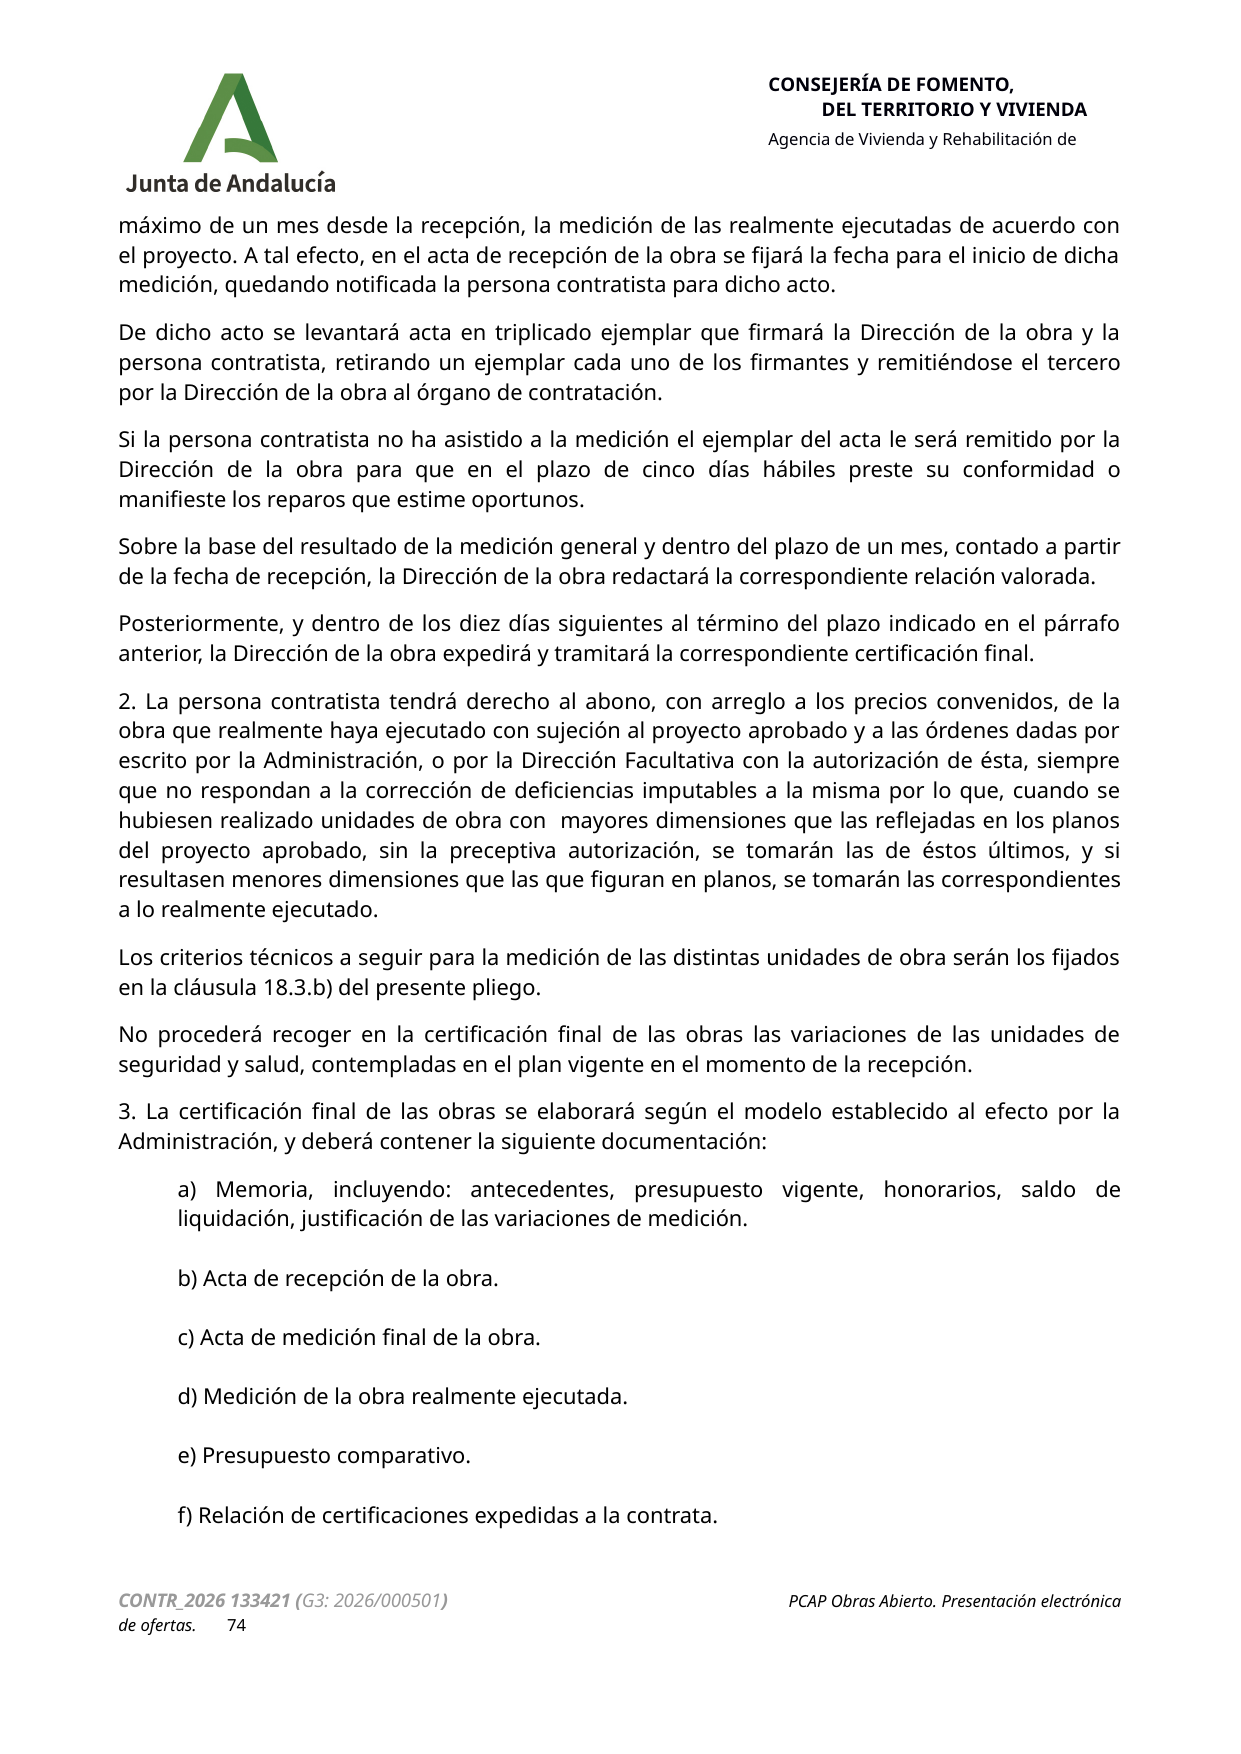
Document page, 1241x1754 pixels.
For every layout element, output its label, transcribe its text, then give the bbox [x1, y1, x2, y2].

text a) Memoria, incluyendo: antecedentes, presupuesto vigente, honorarios, saldo de liquidación, justificación de las variaciones de medición. [177, 1173, 1122, 1233]
text máximo de un mes desde la recepción, la medición de las realmente ejecutadas de acuerdo con el proyecto. A tal efecto, en el acta de recepción de la obra se fijará la fecha para el inicio de dicha medición, quedando notificada la persona contratista para dicho acto. [118, 210, 1122, 299]
text No procederá recoger en la certificación final de las obras las variaciones de las unidades de seguridad y salud, contempladas en el plan vigente en el momento de la recepción. [118, 1019, 1122, 1078]
text Posteriormente, y dentro de los diez días siguientes al término del plazo indicado en el párrafo anterior, la Dirección de la obra expedirá y tramitará la correspondiente certificación final. [118, 608, 1122, 668]
text e) Presupuesto comparativo. [177, 1440, 1122, 1470]
text b) Acta de recepción de la obra. [177, 1263, 1122, 1292]
picture [106, 57, 355, 208]
text Sobre la base del resultado de la medición general y dentro del plazo de un mes, contado a partir de la fecha de recepción, la Dirección de la obra redactará la correspondiente relación valorada. [118, 531, 1122, 591]
text De dicho acto se levantará acta en triplicado ejemplar que firmará la Dirección de la obra y la persona contratista, retirando un ejemplar cada uno de los firmantes y remitiéndose el tercero por la Dirección de la obra al órgano de contratación. [118, 317, 1122, 406]
text 2. La persona contratista tendrá derecho al abono, con arreglo a los precios convenidos, de la obra que realmente haya ejecutado con sujeción al proyecto aprobado y a las órdenes dadas por escrito por la Administración, o por la Dirección Facultativa con la autorización de ésta, siempre que no respondan a la corrección de deficiencias imputables a la misma por lo que, cuando se hubiesen realizado unidades de obra con mayores dimensiones que las reflejadas en los planos del proyecto aprobado, sin la preceptiva autorización, se tomarán las de éstos últimos, y si resultasen menores dimensiones que las que figuran en planos, se tomarán las correspondientes a lo realmente ejecutado. [118, 686, 1122, 924]
text Los criterios técnicos a seguir para la medición de las distintas unidades de obra serán los fijados en la cláusula 18.3.b) del presente pliego. [118, 942, 1122, 1001]
text c) Acta de medición final de la obra. [177, 1322, 1122, 1352]
text 3. La certificación final de las obras se elaborará según el modelo establecido al efecto por la Administración, y deberá contener la siguiente documentación: [118, 1096, 1122, 1156]
text d) Medición de la obra realmente ejecutada. [177, 1381, 1122, 1411]
text Si la persona contratista no ha asistido a la medición el ejemplar del acta le será remitido por la Dirección de la obra para que en el plazo de cinco días hábiles preste su conformidad o manifieste los reparos que estime oportunos. [118, 424, 1122, 513]
text f) Relación de certificaciones expedidas a la contrata. [177, 1500, 1122, 1529]
